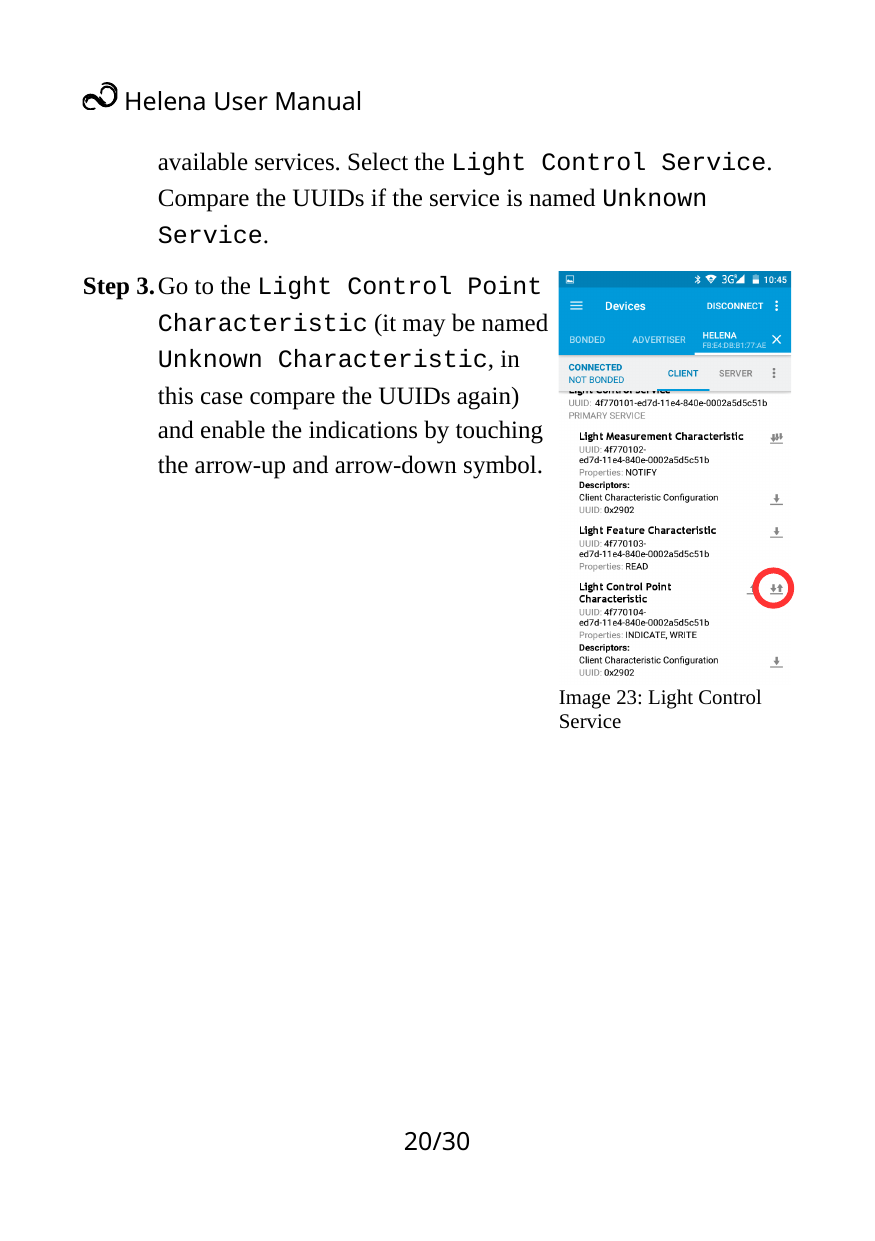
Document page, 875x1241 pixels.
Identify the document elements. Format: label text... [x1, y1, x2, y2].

list available services. Select the Light Control Service. Compare the UUIDs if the service is named Unknown Service. [83, 147, 791, 251]
picture [558, 353, 792, 685]
picture [737, 277, 744, 283]
picture [759, 574, 788, 602]
list Image 23: Light Control Service [559, 685, 791, 733]
picture [738, 303, 748, 308]
list Go to the Light Control Point Characteristic (it may be named Unknown Characteristic, in this case compare the UUIDs again) and enable the indications by touching the arrow-up and arrow-down symbol. [83, 271, 559, 733]
picture [753, 275, 758, 283]
